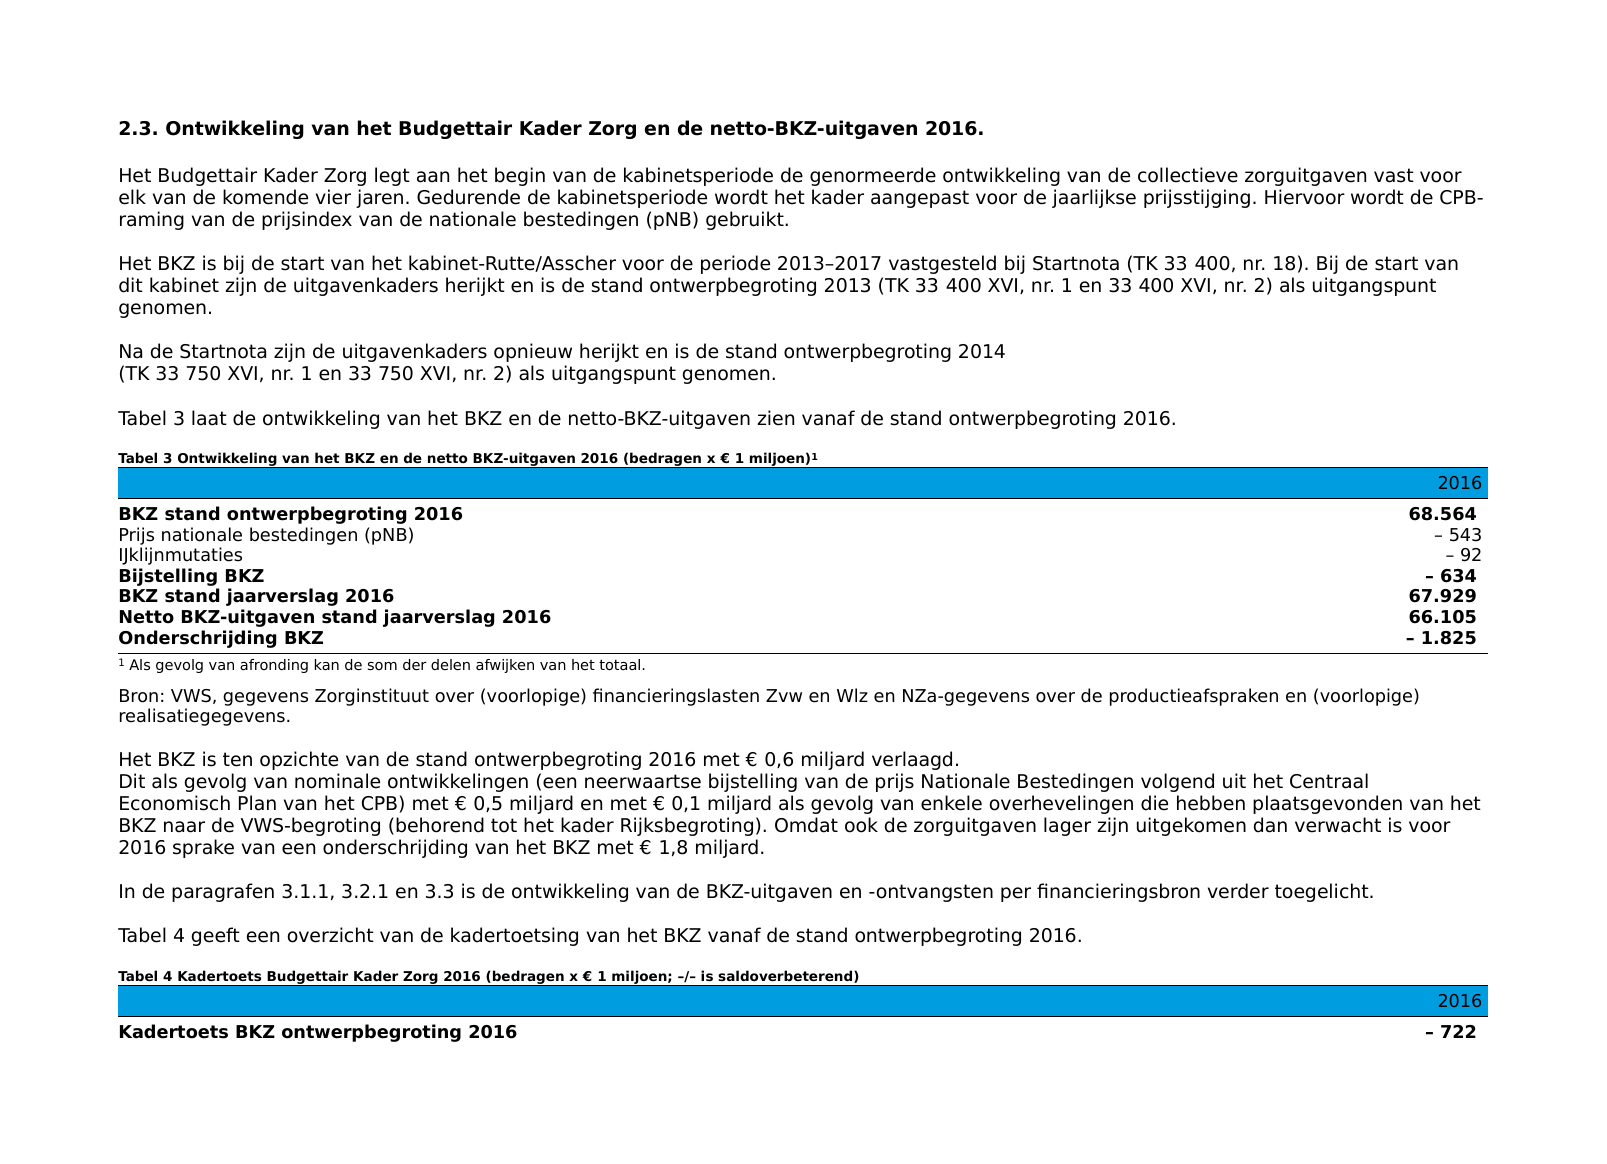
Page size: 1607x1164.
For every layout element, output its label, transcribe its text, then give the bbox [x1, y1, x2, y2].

table_cell IJklijnmutaties [118, 545, 1269, 566]
table_cell – 543 [1269, 525, 1488, 545]
table_cell Netto BKZ-uitgaven stand jaarverslag 2016 [118, 607, 1269, 628]
table_cell [118, 986, 1316, 1016]
table_cell Bijstelling BKZ [118, 566, 1269, 586]
table_cell 2016 [1269, 468, 1488, 498]
text (TK 33 750 XVI, nr. 1 en 33 750 XVI, nr. 2) als uitgangspunt genomen. [118, 363, 1488, 385]
subtitle 2.3. Ontwikkeling van het Budgettair Kader Zorg en de netto-BKZ-uitgaven 2016. [118, 118, 1488, 140]
text Dit als gevolg van nominale ontwikkelingen (een neerwaartse bijstelling van de prijs Nationale Bestedingen volgend uit het Centraal Economisch Plan van het CPB) met € 0,5 miljard en met € 0,1 miljard als gevolg van enkele overhevelingen die hebben plaatsgevonden van het BKZ naar de VWS-begroting (behorend tot het kader Rijksbegroting). Omdat ook de zorguitgaven lager zijn uitgekomen dan verwacht is voor 2016 sprake van een onderschrijding van het BKZ met € 1,8 miljard. [118, 771, 1488, 859]
table_cell Prijs nationale bestedingen (pNB) [118, 525, 1269, 545]
table_cell – 1.825 [1269, 628, 1488, 653]
table_cell Kadertoets BKZ ontwerpbegroting 2016 [118, 1017, 1316, 1042]
text Het Budgettair Kader Zorg legt aan het begin van de kabinetsperiode de genormeerde ontwikkeling van de collectieve zorguitgaven vast voor elk van de komende vier jaren. Gedurende de kabinetsperiode wordt het kader aangepast voor de jaarlijkse prijsstijging. Hiervoor wordt de CPB-raming van de prijsindex van de nationale bestedingen (pNB) gebruikt. [118, 165, 1488, 231]
table_cell – 92 [1269, 545, 1488, 566]
text In de paragrafen 3.1.1, 3.2.1 en 3.3 is de ontwikkeling van de BKZ-uitgaven en -ontvangsten per financieringsbron verder toegelicht. [118, 881, 1488, 903]
table_cell [118, 468, 1269, 498]
table_cell 67.929 [1269, 586, 1488, 607]
table_cell BKZ stand ontwerpbegroting 2016 [118, 499, 1269, 524]
table_cell – 634 [1269, 566, 1488, 586]
table_cell 1 Als gevolg van afronding kan de som der delen afwijken van het totaal. Bron: VWS, gegevens Zorginstituut over (voorlopige) financieringslasten Zvw en Wlz en NZa-gegevens over de productieafspraken en (voorlopige) realisatiegegevens. [118, 654, 1488, 727]
table_cell 68.564 [1269, 499, 1488, 524]
text Na de Startnota zijn de uitgavenkaders opnieuw herijkt en is de stand ontwerpbegroting 2014 [118, 341, 1488, 363]
table_header Tabel 3 Ontwikkeling van het BKZ en de netto BKZ-uitgaven 2016 (bedragen x € 1 miljoen)1 [118, 451, 1488, 467]
table_cell 2016 [1316, 986, 1488, 1016]
text Tabel 3 laat de ontwikkeling van het BKZ en de netto-BKZ-uitgaven zien vanaf de stand ontwerpbegroting 2016. [118, 407, 1488, 429]
table_header Tabel 4 Kadertoets Budgettair Kader Zorg 2016 (bedragen x € 1 miljoen; –/– is saldoverbeterend) [118, 969, 1488, 985]
text Het BKZ is ten opzichte van de stand ontwerpbegroting 2016 met € 0,6 miljard verlaagd. [118, 749, 1488, 771]
table_cell Onderschrijding BKZ [118, 628, 1269, 653]
table_cell – 722 [1316, 1017, 1488, 1042]
text Het BKZ is bij de start van het kabinet-Rutte/Asscher voor de periode 2013–2017 vastgesteld bij Startnota (TK 33 400, nr. 18). Bij de start van dit kabinet zijn de uitgavenkaders herijkt en is de stand ontwerpbegroting 2013 (TK 33 400 XVI, nr. 1 en 33 400 XVI, nr. 2) als uitgangspunt genomen. [118, 253, 1488, 319]
table_cell 66.105 [1269, 607, 1488, 628]
text Tabel 4 geeft een overzicht van de kadertoetsing van het BKZ vanaf de stand ontwerpbegroting 2016. [118, 925, 1488, 947]
table_cell BKZ stand jaarverslag 2016 [118, 586, 1269, 607]
